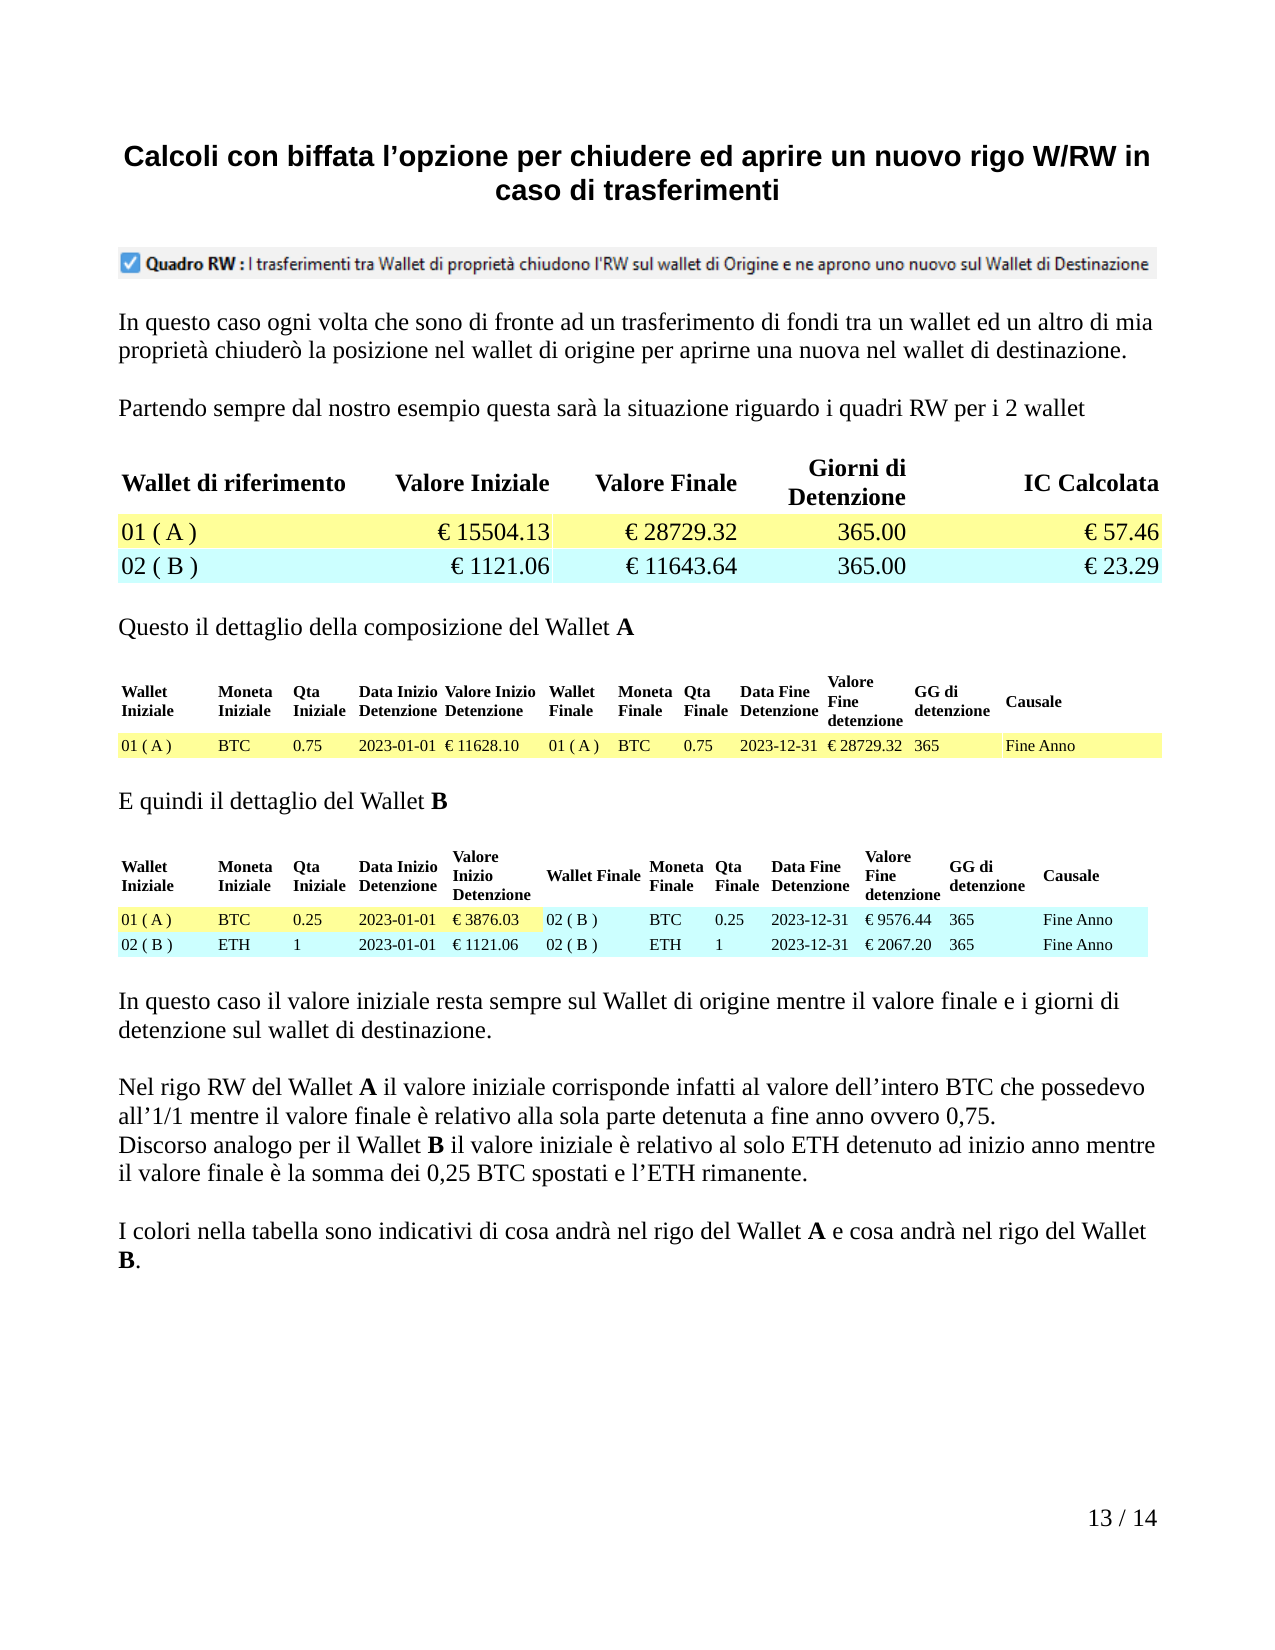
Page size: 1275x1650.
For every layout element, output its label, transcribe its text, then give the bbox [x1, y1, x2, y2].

table_header Data Fine Detenzione [737, 669, 824, 733]
table_cell 2023-12-31 [768, 932, 862, 957]
table_cell € 9576.44 [862, 907, 946, 932]
table_cell € 1121.06 [374, 549, 552, 583]
table_cell BTC [615, 733, 681, 758]
picture [118, 247, 1157, 279]
table_cell 365.00 [740, 514, 909, 548]
table_cell 02 ( B ) [118, 549, 374, 583]
table_cell ETH [646, 932, 712, 957]
table_header Wallet di riferimento [118, 451, 374, 514]
table_header Valore Inizio Detenzione [442, 669, 546, 733]
table_cell € 57.46 [909, 514, 1162, 548]
table_header Data Fine Detenzione [768, 844, 862, 907]
table_header Causale [1003, 669, 1162, 733]
text Partendo sempre dal nostro esempio questa sarà la situazione riguardo i quadri RW per i 2 wallet [118, 393, 1157, 422]
table_cell € 11628.10 [442, 733, 546, 758]
table_cell 2023-12-31 [768, 907, 862, 932]
table_cell Fine Anno [1040, 907, 1148, 932]
table_cell 0.75 [290, 733, 356, 758]
table_cell 02 ( B ) [118, 932, 215, 957]
table_cell 365.00 [740, 549, 909, 583]
table_cell € 23.29 [909, 549, 1162, 583]
table_cell 2023-01-01 [356, 907, 449, 932]
table_cell BTC [215, 907, 290, 932]
table_cell € 2067.20 [862, 932, 946, 957]
table_cell 0.25 [290, 907, 356, 932]
table_cell € 11643.64 [553, 549, 740, 583]
table_header Valore Iniziale [374, 451, 552, 514]
table_cell BTC [646, 907, 712, 932]
table_header Valore Finale [553, 451, 740, 514]
table_header IC Calcolata [909, 451, 1162, 514]
table_header Valore Inizio Detenzione [449, 844, 543, 907]
table_cell Fine Anno [1040, 932, 1148, 957]
table_cell 365 [911, 733, 1002, 758]
table_header Wallet Finale [546, 669, 615, 733]
table_cell 1 [290, 932, 356, 957]
table_cell 0.25 [712, 907, 768, 932]
table_header GG di detenzione [946, 844, 1040, 907]
table_header GG di detenzione [911, 669, 1002, 733]
table_cell 0.75 [681, 733, 737, 758]
table_header Data Inizio Detenzione [356, 669, 442, 733]
table_cell 01 ( A ) [118, 514, 374, 548]
text In questo caso il valore iniziale resta sempre sul Wallet di origine mentre il valore finale e i giorni di detenzione sul wallet di destinazione. [118, 986, 1157, 1043]
table_cell BTC [215, 733, 290, 758]
table_cell € 28729.32 [824, 733, 911, 758]
table_header Qta Iniziale [290, 669, 356, 733]
table_cell 01 ( A ) [118, 907, 215, 932]
table_header Qta Iniziale [290, 844, 356, 907]
table_cell 2023-01-01 [356, 932, 449, 957]
subtitle Calcoli con biffata l’opzione per chiudere ed aprire un nuovo rigo W/RW in caso di trasferimenti [118, 139, 1157, 206]
table_header Valore Fine detenzione [862, 844, 946, 907]
table_header Wallet Iniziale [118, 844, 215, 907]
table_header Valore Fine detenzione [824, 669, 911, 733]
table_header Qta Finale [681, 669, 737, 733]
table_cell € 3876.03 [449, 907, 543, 932]
text I colori nella tabella sono indicativi di cosa andrà nel rigo del Wallet A e cosa andrà nel rigo del Wallet B. [118, 1216, 1157, 1273]
table_cell € 15504.13 [374, 514, 552, 548]
table_cell Fine Anno [1003, 733, 1162, 758]
table_header Wallet Iniziale [118, 669, 215, 733]
text E quindi il dettaglio del Wallet B [118, 786, 1157, 815]
table_header Moneta Finale [615, 669, 681, 733]
table_header Giorni di Detenzione [740, 451, 909, 514]
table_cell 02 ( B ) [543, 932, 646, 957]
table_header Moneta Iniziale [215, 669, 290, 733]
table_header Causale [1040, 844, 1148, 907]
text Discorso analogo per il Wallet B il valore iniziale è relativo al solo ETH detenuto ad inizio anno mentre il valore finale è la somma dei 0,25 BTC spostati e l’ETH rimanente. [118, 1130, 1157, 1187]
table_header Moneta Finale [646, 844, 712, 907]
table_cell 365 [946, 907, 1040, 932]
table_header Wallet Finale [543, 844, 646, 907]
table_header Qta Finale [712, 844, 768, 907]
text Nel rigo RW del Wallet A il valore iniziale corrisponde infatti al valore dell’intero BTC che possedevo all’1/1 mentre il valore finale è relativo alla sola parte detenuta a fine anno ovvero 0,75. [118, 1072, 1157, 1130]
table_cell € 1121.06 [449, 932, 543, 957]
table_cell 2023-12-31 [737, 733, 824, 758]
table_cell 2023-01-01 [356, 733, 442, 758]
table_cell 02 ( B ) [543, 907, 646, 932]
text Questo il dettaglio della composizione del Wallet A [118, 612, 1157, 641]
table_cell 01 ( A ) [546, 733, 615, 758]
table_header Moneta Iniziale [215, 844, 290, 907]
table_cell € 28729.32 [553, 514, 740, 548]
table_cell ETH [215, 932, 290, 957]
text In questo caso ogni volta che sono di fronte ad un trasferimento di fondi tra un wallet ed un altro di mia proprietà chiuderò la posizione nel wallet di origine per aprirne una nuova nel wallet di destinazione. [118, 307, 1157, 364]
table_cell 01 ( A ) [118, 733, 215, 758]
table_cell 1 [712, 932, 768, 957]
table_header Data Inizio Detenzione [356, 844, 449, 907]
table_cell 365 [946, 932, 1040, 957]
